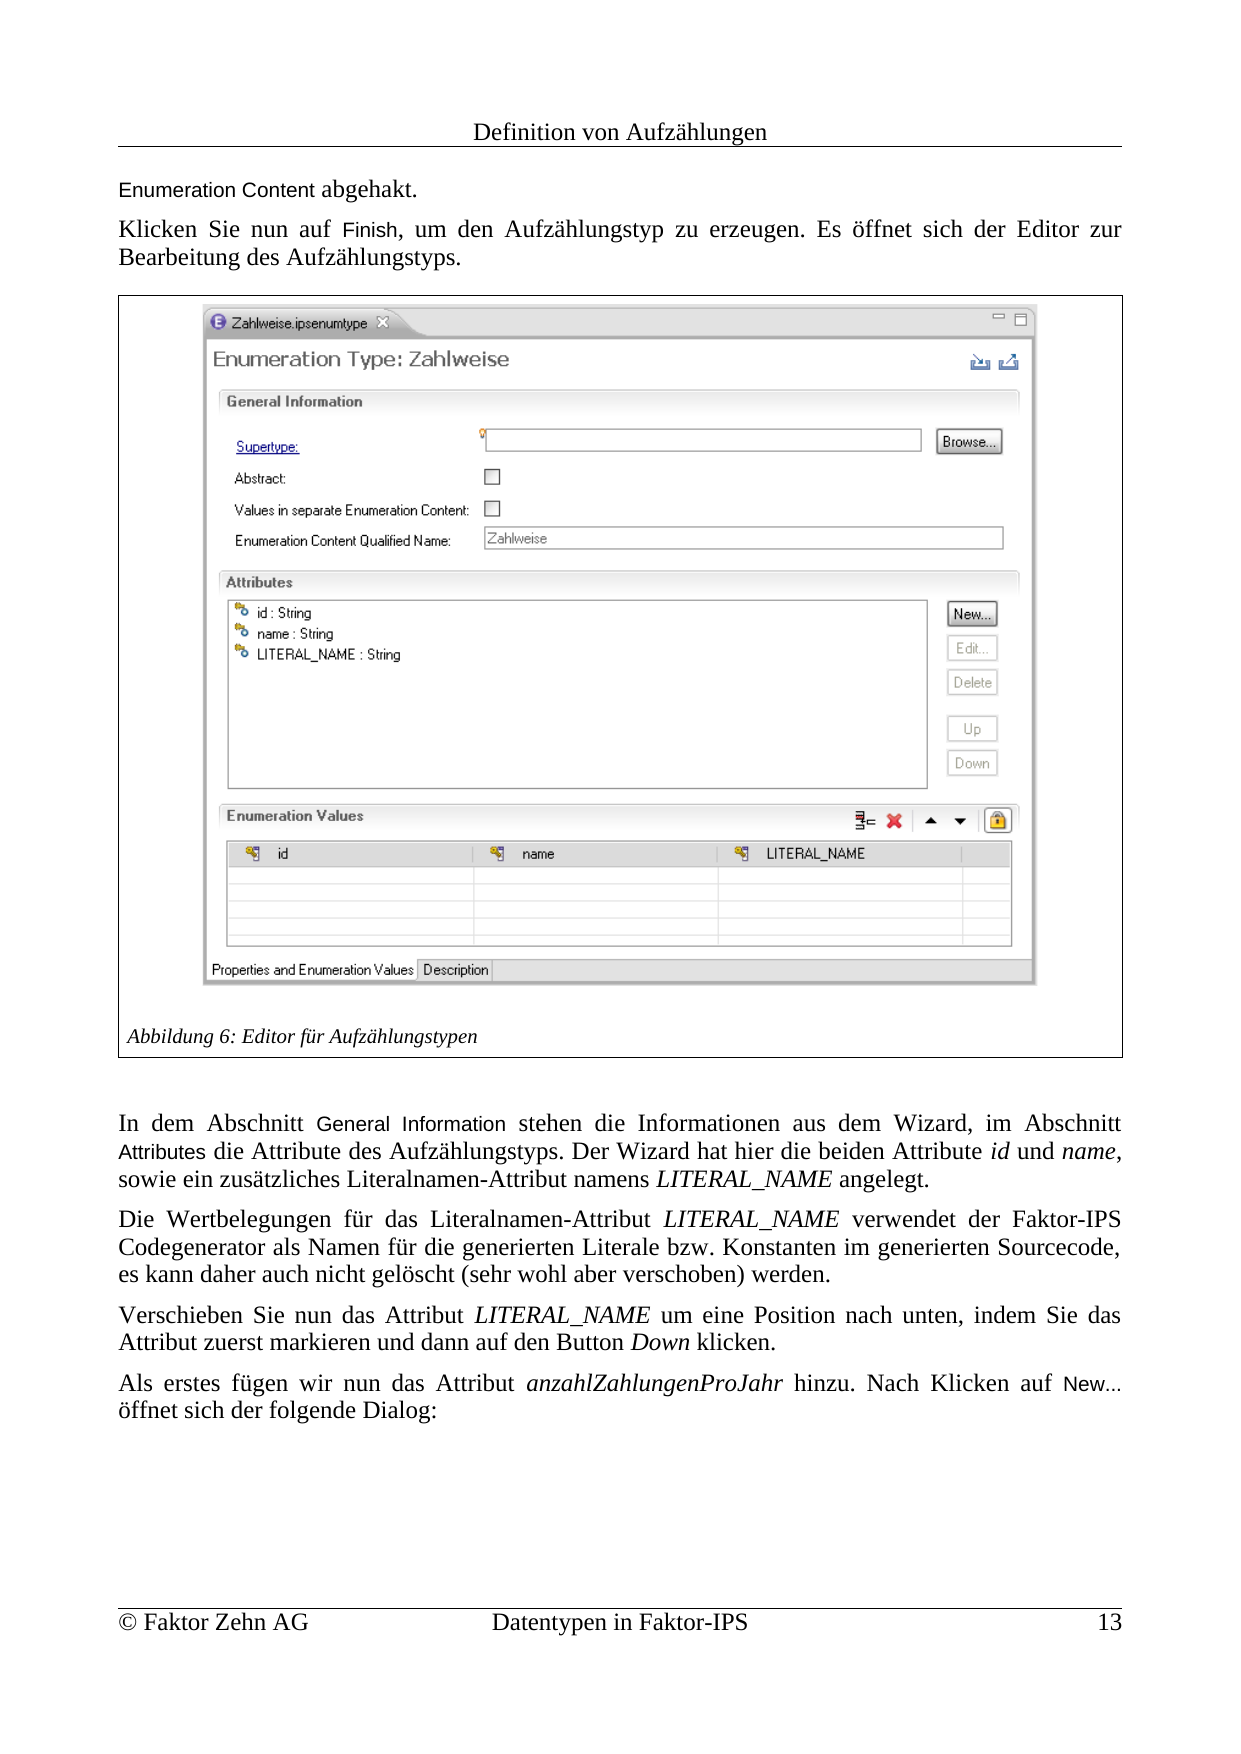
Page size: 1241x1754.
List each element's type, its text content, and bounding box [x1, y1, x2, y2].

text In dem Abschnitt General Information stehen die Informationen aus dem Wizard, im Abschnitt Attributes die Attribute des Aufzählungstyps. Der Wizard hat hier die beiden Attribute id und name, sowie ein zusätzliches Literalnamen-Attribut namens LITERAL_NAME angelegt. [118, 1109, 1122, 1193]
text Verschieben Sie nun das Attribut LITERAL_NAME um eine Position nach unten, indem Sie das Attribut zuerst markieren und dann auf den Button Down klicken. [118, 1301, 1122, 1356]
picture [202, 304, 1038, 986]
text Als erstes fügen wir nun das Attribut anzahlZahlungenProJahr hinzu. Nach Klicken auf New... öffnet sich der folgende Dialog: [118, 1369, 1122, 1424]
text Klicken Sie nun auf Finish, um den Aufzählungstyp zu erzeugen. Es öffnet sich der Editor zur Bearbeitung des Aufzählungstyps. [118, 216, 1122, 271]
text Abbildung 6: Editor für Aufzählungstypen [127, 1025, 1113, 1048]
text Die Wertbelegungen für das Literalnamen-Attribut LITERAL_NAME verwendet der Faktor-IPS Codegenerator als Namen für die generierten Literale bzw. Konstanten im generierten Sourcecode, es kann daher auch nicht gelöscht (sehr wohl aber verschoben) werden. [118, 1205, 1122, 1288]
text Enumeration Content abgehakt. [118, 175, 1122, 203]
